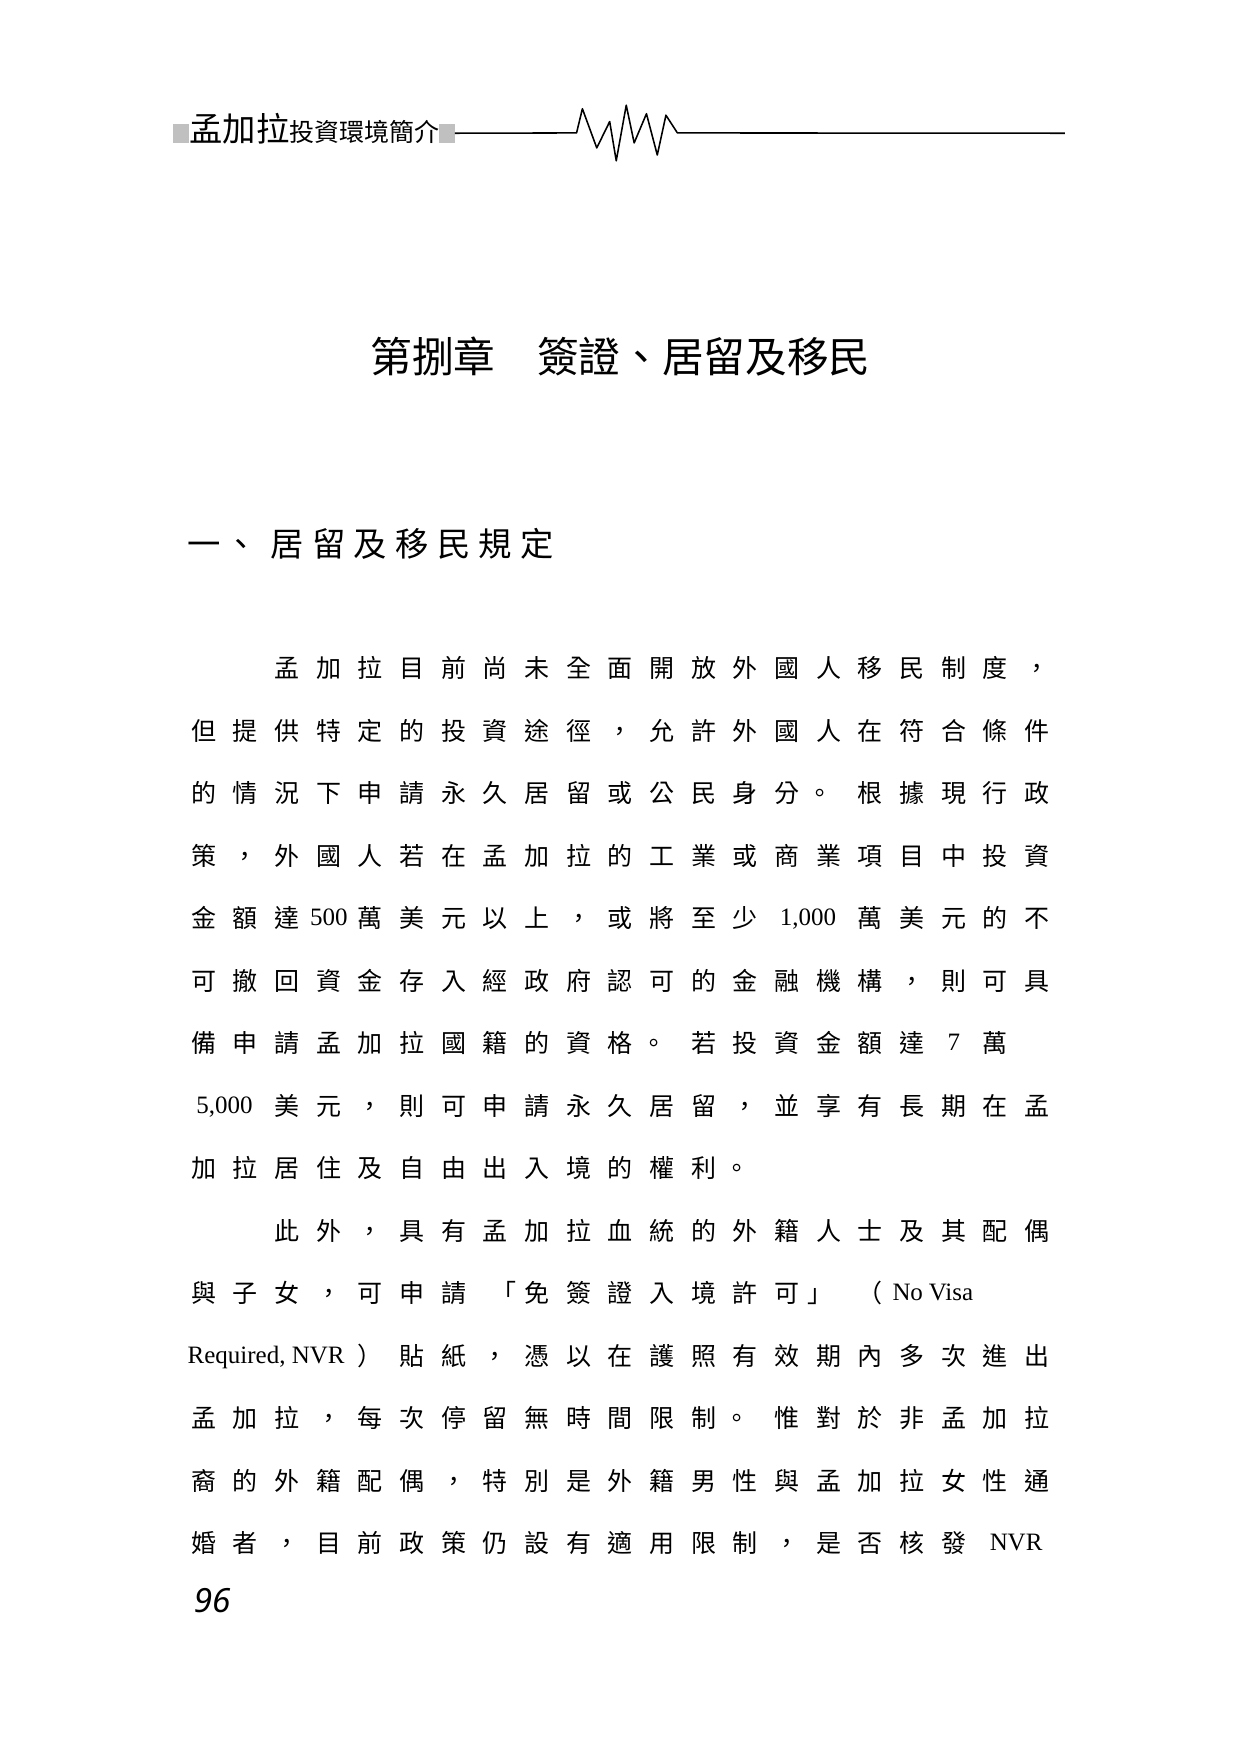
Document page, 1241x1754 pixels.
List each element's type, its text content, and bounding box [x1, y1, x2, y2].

text 孟加拉目前尚未全面開放外國人移民制度，但提供特定的投資途徑，允許外國人在符合條件的情況下申請永久居留或公民身分。根據現行政策，外國人若在孟加拉的工業或商業項目中投資金額達500萬美元以上，或將至少1,000萬美元的不可撤回資金存入經政府認可的金融機構，則可具備申請孟加拉國籍的資格。若投資金額達7萬5,000美元，則可申請永久居留，並享有長期在孟加拉居住及自由出入境的權利。 [183, 625, 1058, 1188]
text 此外，具有孟加拉血統的外籍人士及其配偶與子女，可申請「免簽證入境許可」（No Visa Required, NVR）貼紙，憑以在護照有效期內多次進出孟加拉，每次停留無時間限制。惟對於非孟加拉裔的外籍配偶，特別是外籍男性與孟加拉女性通婚者，目前政策仍設有適用限制，是否核發NVR [183, 1188, 1058, 1563]
text 一、居留及移民規定 [183, 500, 1058, 563]
text 第捌章 簽證、居留及移民 [183, 313, 1058, 375]
